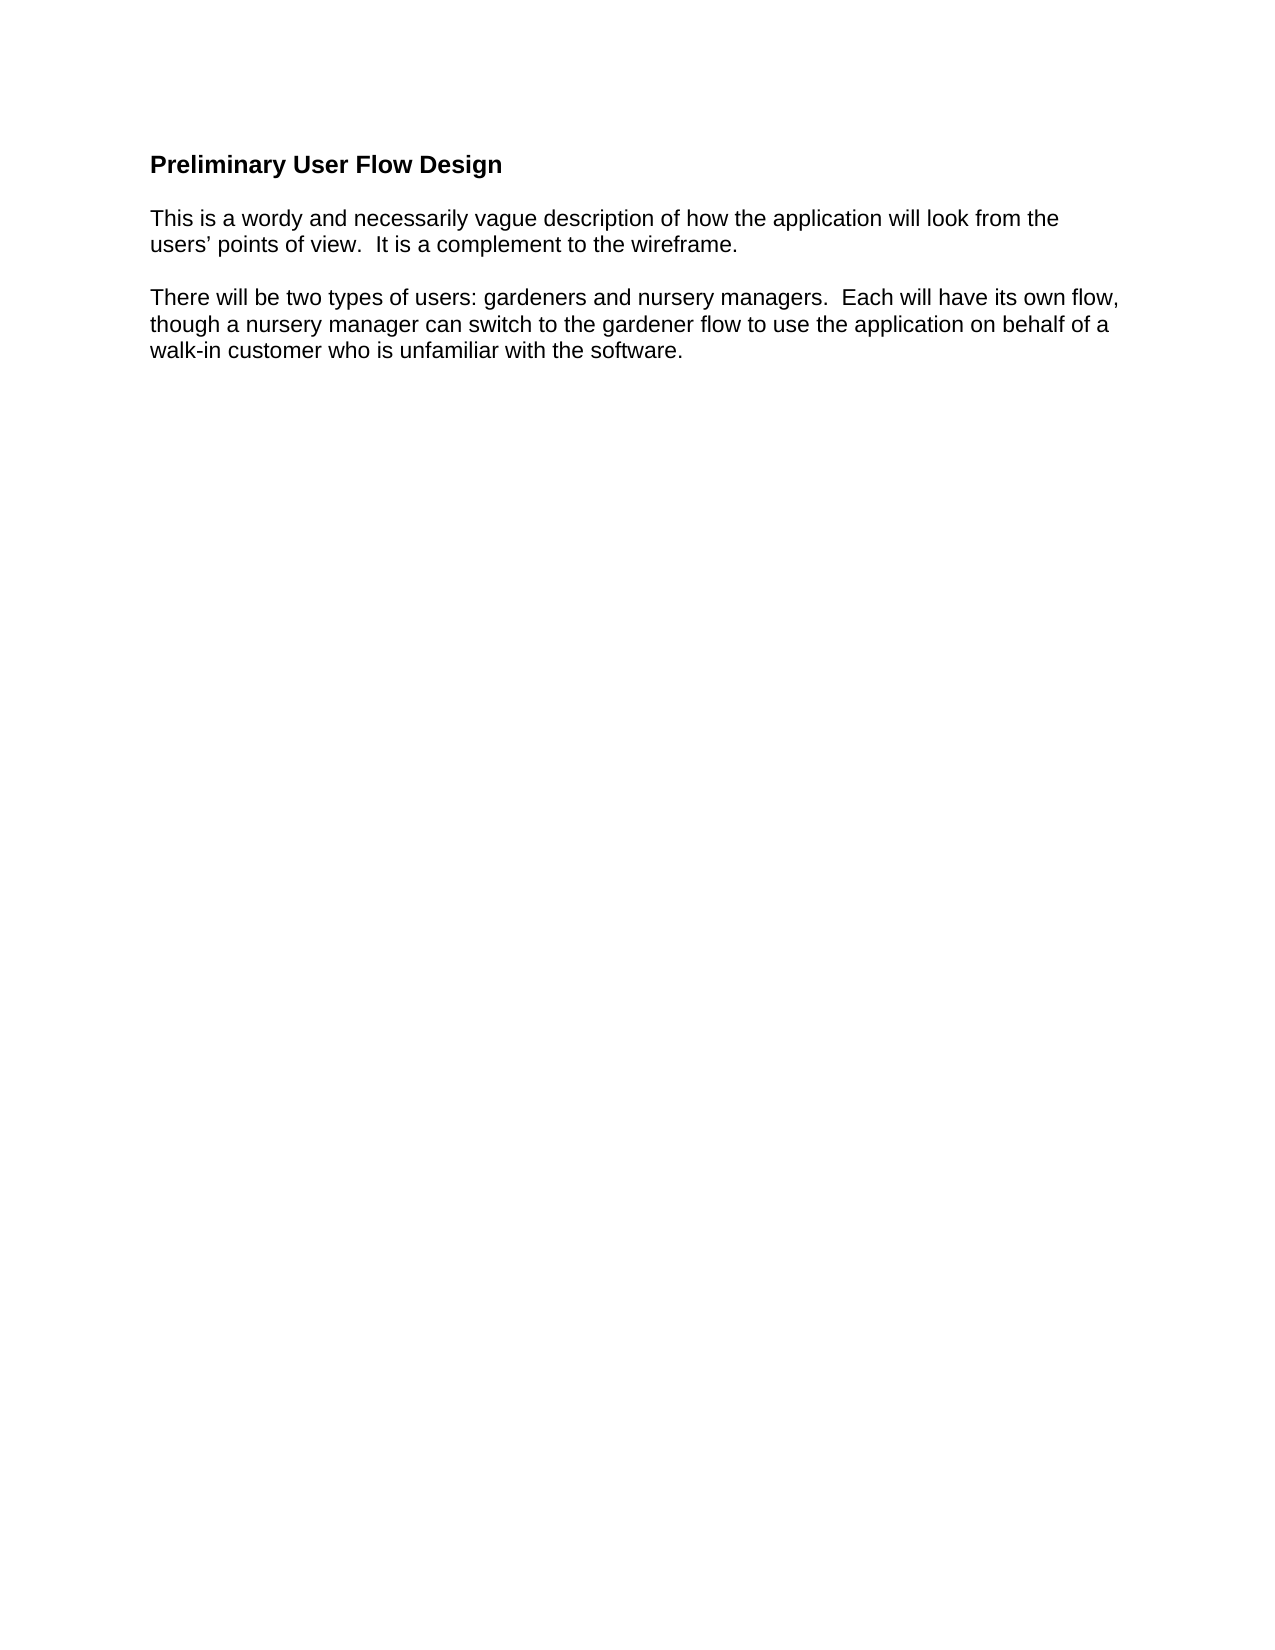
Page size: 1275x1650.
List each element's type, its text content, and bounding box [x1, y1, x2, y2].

text Preliminary User Flow Design [150, 150, 1125, 179]
text There will be two types of users: gardeners and nursery managers. Each will have its own flow, though a nursery manager can switch to the gardener flow to use the application on behalf of a walk-in customer who is unfamiliar with the software. [150, 284, 1125, 363]
text This is a wordy and necessarily vague description of how the application will look from the users’ points of view. It is a complement to the wireframe. [150, 205, 1125, 258]
